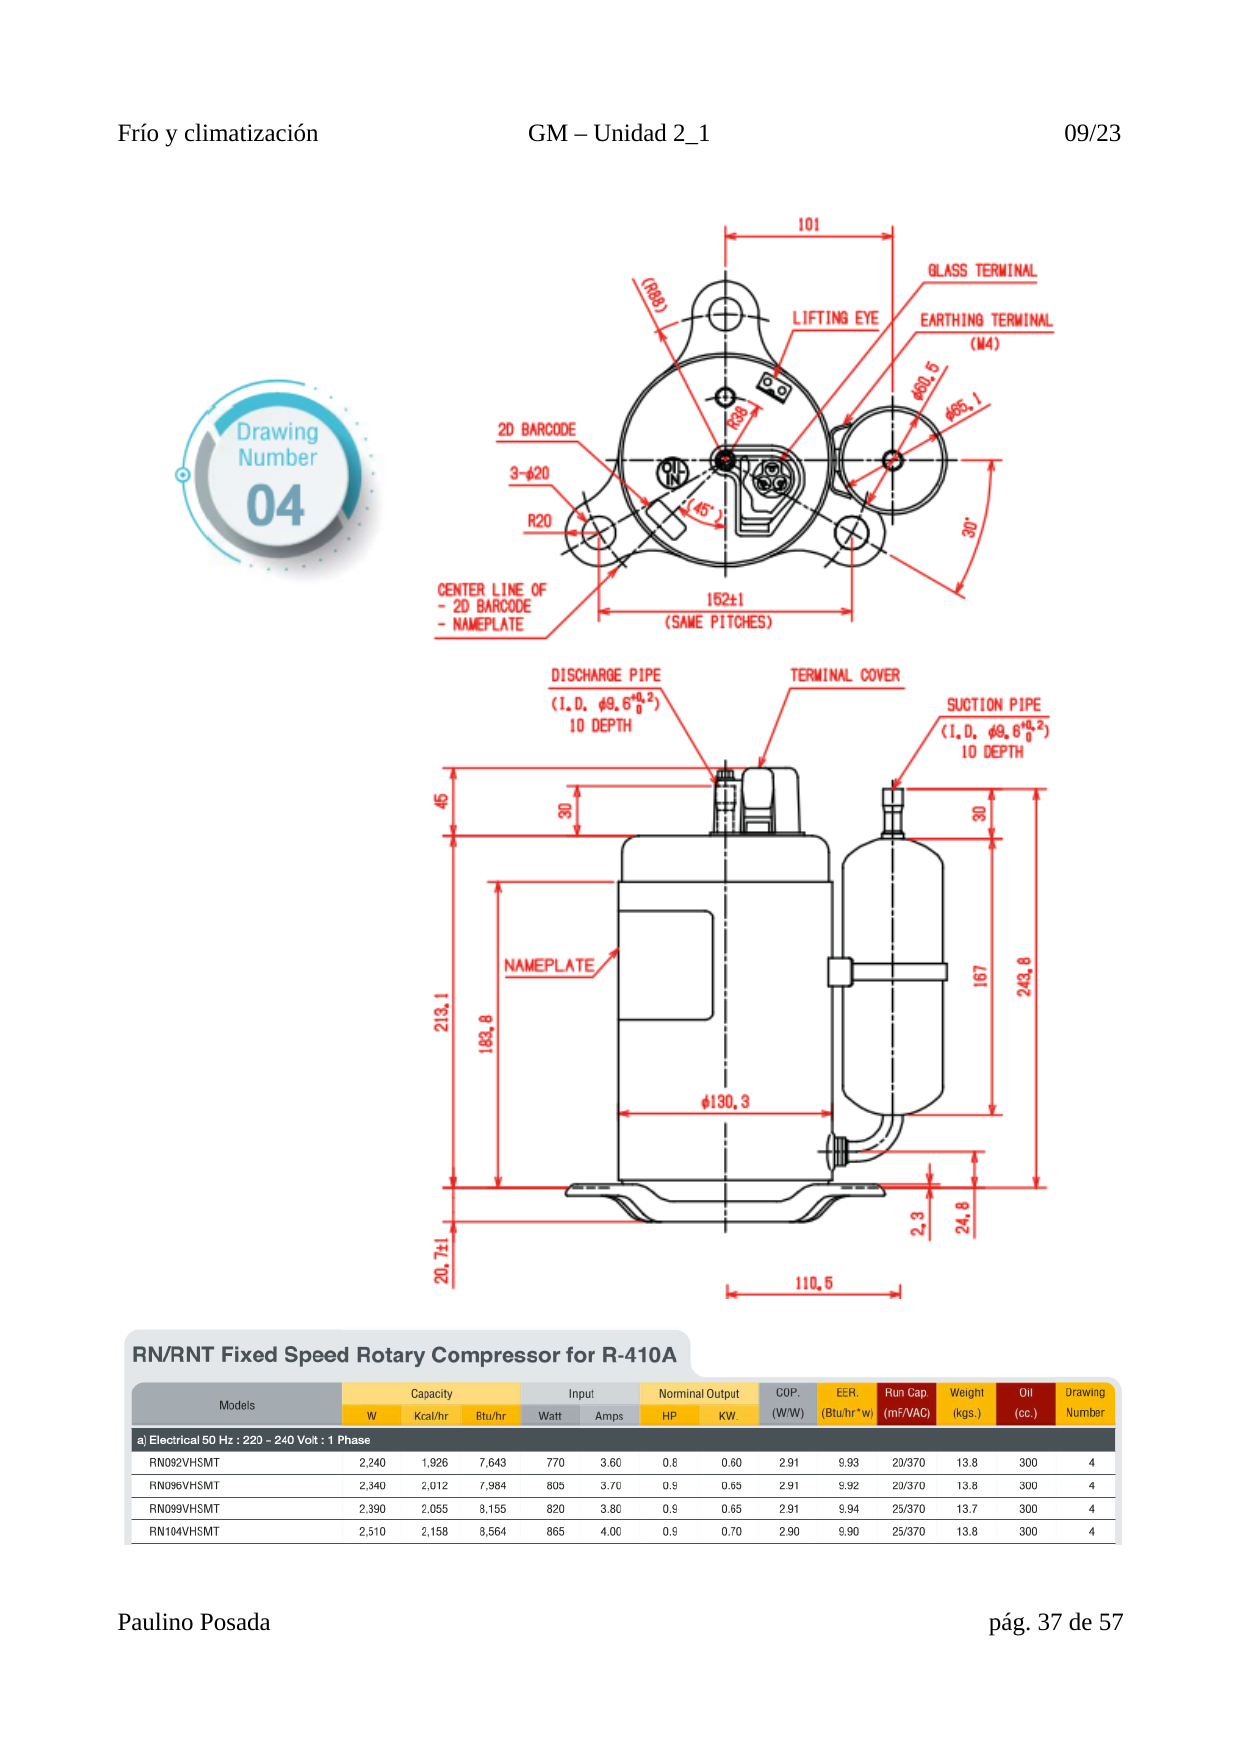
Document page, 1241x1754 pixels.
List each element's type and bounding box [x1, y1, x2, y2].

picture [155, 205, 1086, 1299]
picture [118, 1326, 1123, 1545]
